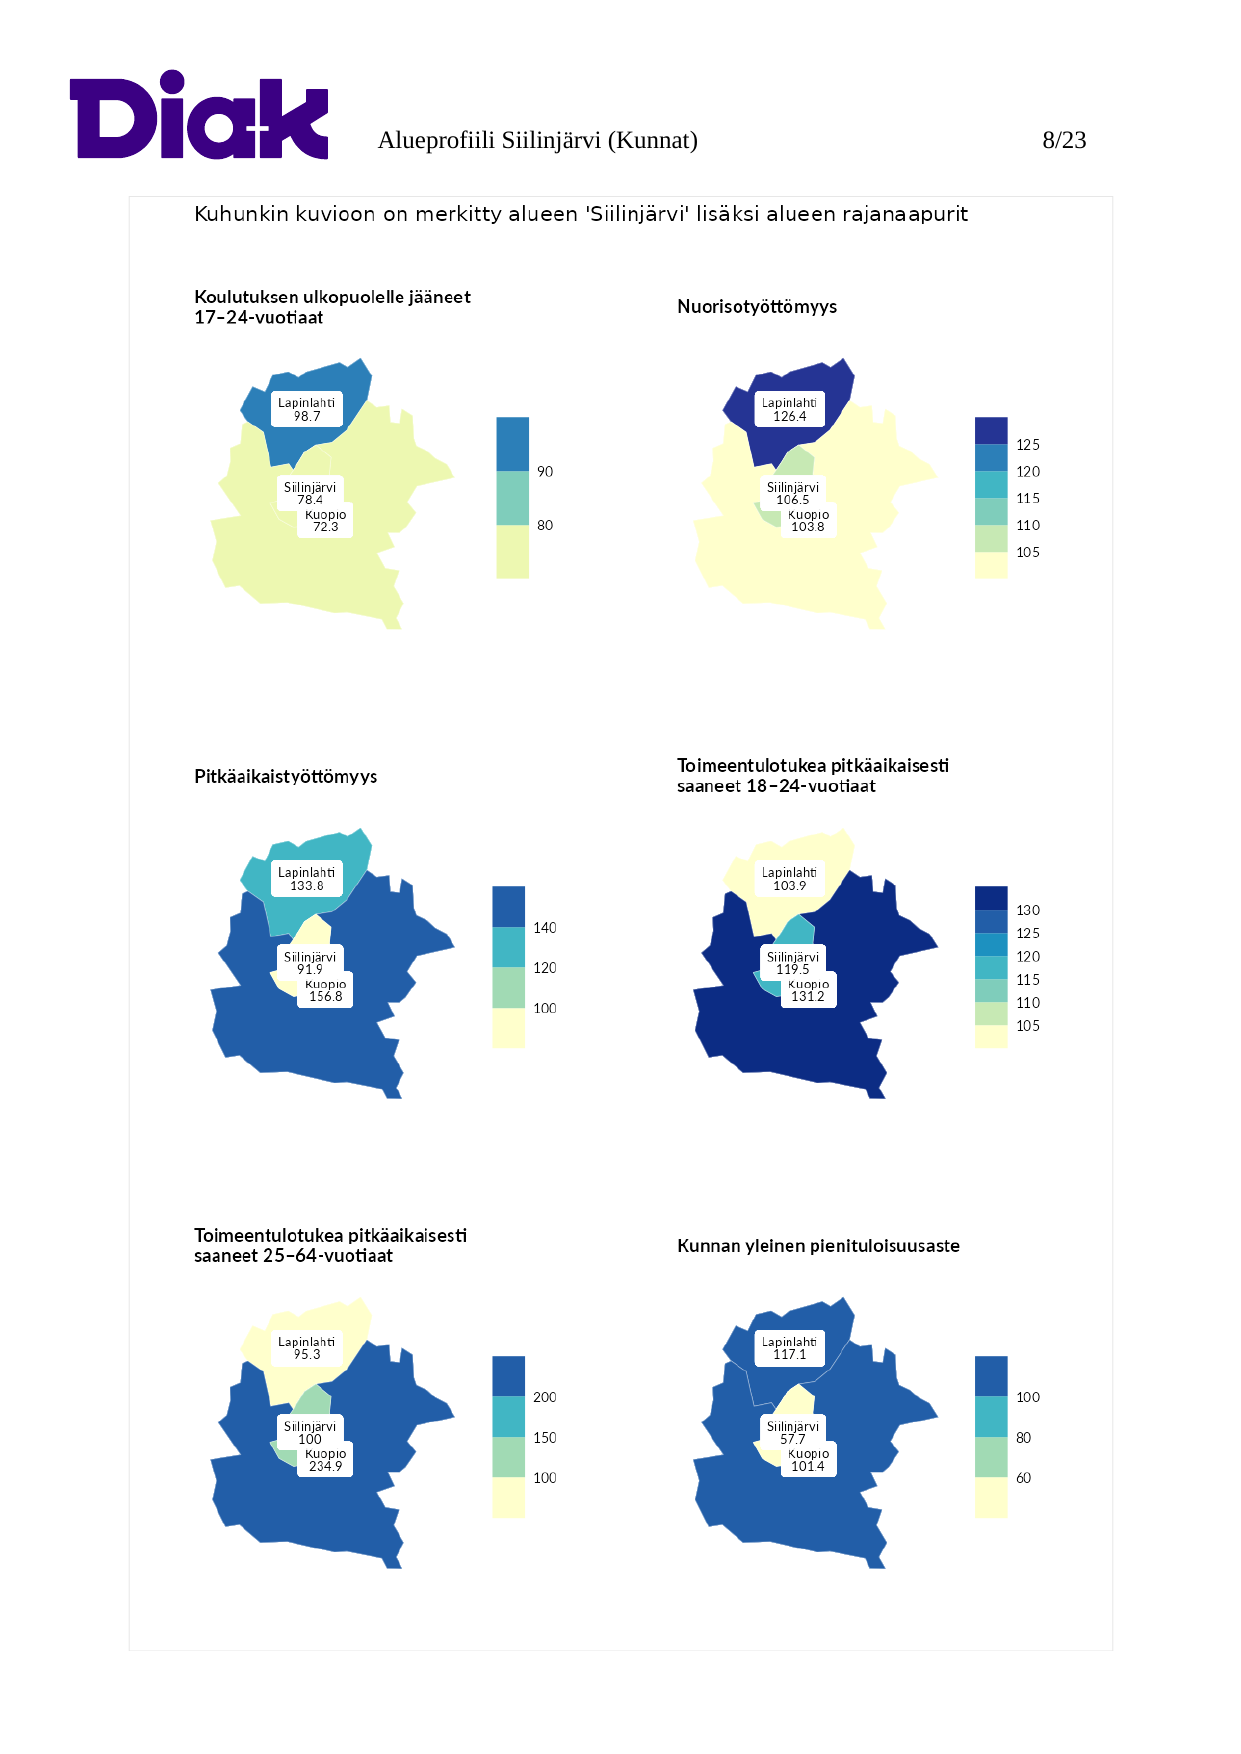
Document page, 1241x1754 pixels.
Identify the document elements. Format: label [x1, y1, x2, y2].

picture [61, 196, 1179, 1651]
